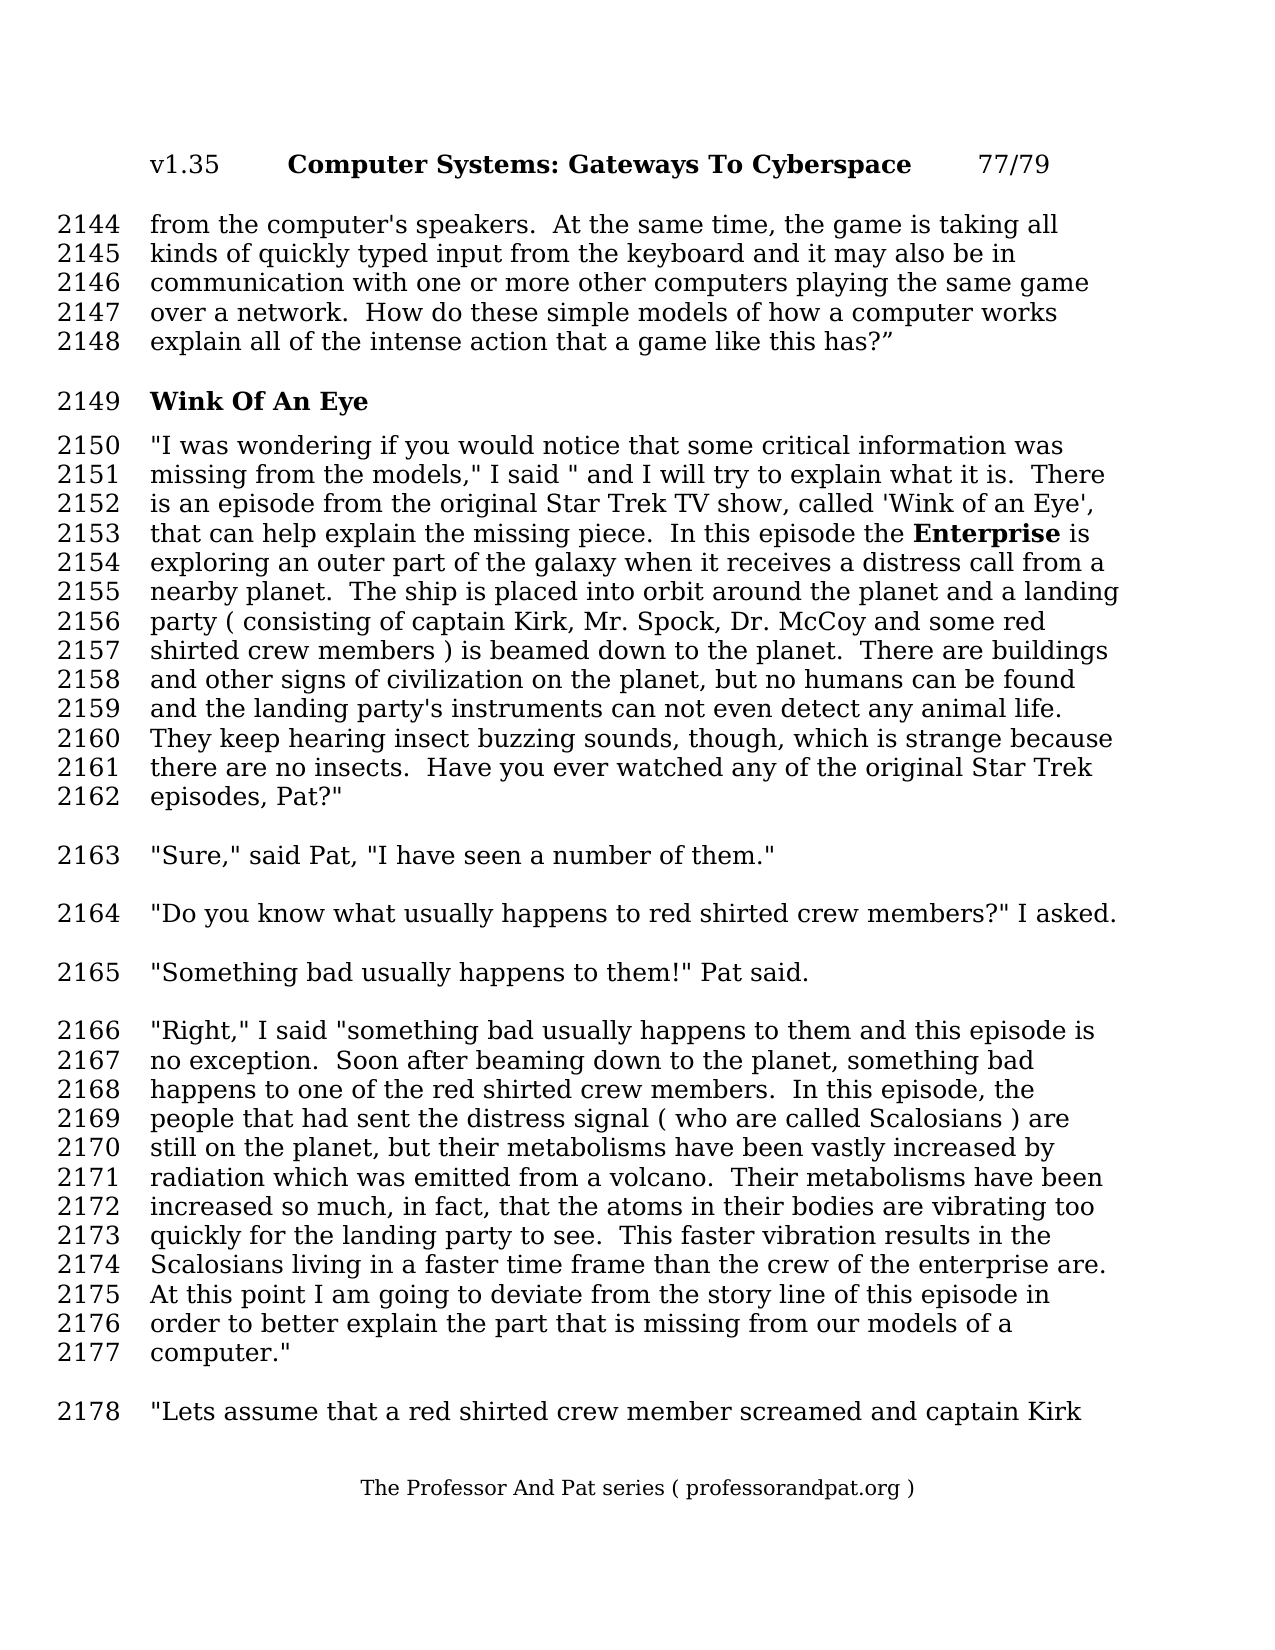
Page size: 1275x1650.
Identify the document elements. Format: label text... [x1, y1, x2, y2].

text "Do you know what usually happens to red shirted crew members?" I asked. [150, 899, 1125, 929]
text "Right," I said "something bad usually happens to them and this episode is no exception. Soon after beaming down to the planet, something bad happens to one of the red shirted crew members. In this episode, the people that had sent the distress signal ( who are called Scalosians ) are still on the planet, but their metabolisms have been vastly increased by radiation which was emitted from a volcano. Their metabolisms have been increased so much, in fact, that the atoms in their bodies are vibrating too quickly for the landing party to see. This faster vibration results in the Scalosians living in a faster time frame than the crew of the enterprise are. At this point I am going to deviate from the story line of this episode in order to better explain the part that is missing from our models of a computer." [150, 1017, 1125, 1368]
text "Lets assume that a red shirted crew member screamed and captain Kirk [150, 1397, 1125, 1426]
text "Sure," said Pat, "I have seen a number of them." [150, 841, 1125, 870]
text from the computer's speakers. At the same time, the game is taking all kinds of quickly typed input from the keyboard and it may also be in communication with one or more other computers playing the same game over a network. How do these simple models of how a computer works explain all of the intense action that a game like this has?” [150, 210, 1125, 356]
text "Something bad usually happens to them!" Pat said. [150, 958, 1125, 987]
subtitle Wink Of An Eye [150, 386, 1125, 416]
text "I was wondering if you would notice that some critical information was missing from the models," I said " and I will try to explain what it is. There is an episode from the original Star Trek TV show, called 'Wink of an Eye', that can help explain the missing piece. In this episode the Enterprise is exploring an outer part of the galaxy when it receives a distress call from a nearby planet. The ship is placed into orbit around the planet and a landing party ( consisting of captain Kirk, Mr. Spock, Dr. McCoy and some red shirted crew members ) is beamed down to the planet. There are buildings and other signs of civilization on the planet, but no humans can be found and the landing party's instruments can not even detect any animal life. They keep hearing insect buzzing sounds, though, which is strange because there are no insects. Have you ever watched any of the original Star Trek episodes, Pat?" [150, 431, 1125, 812]
